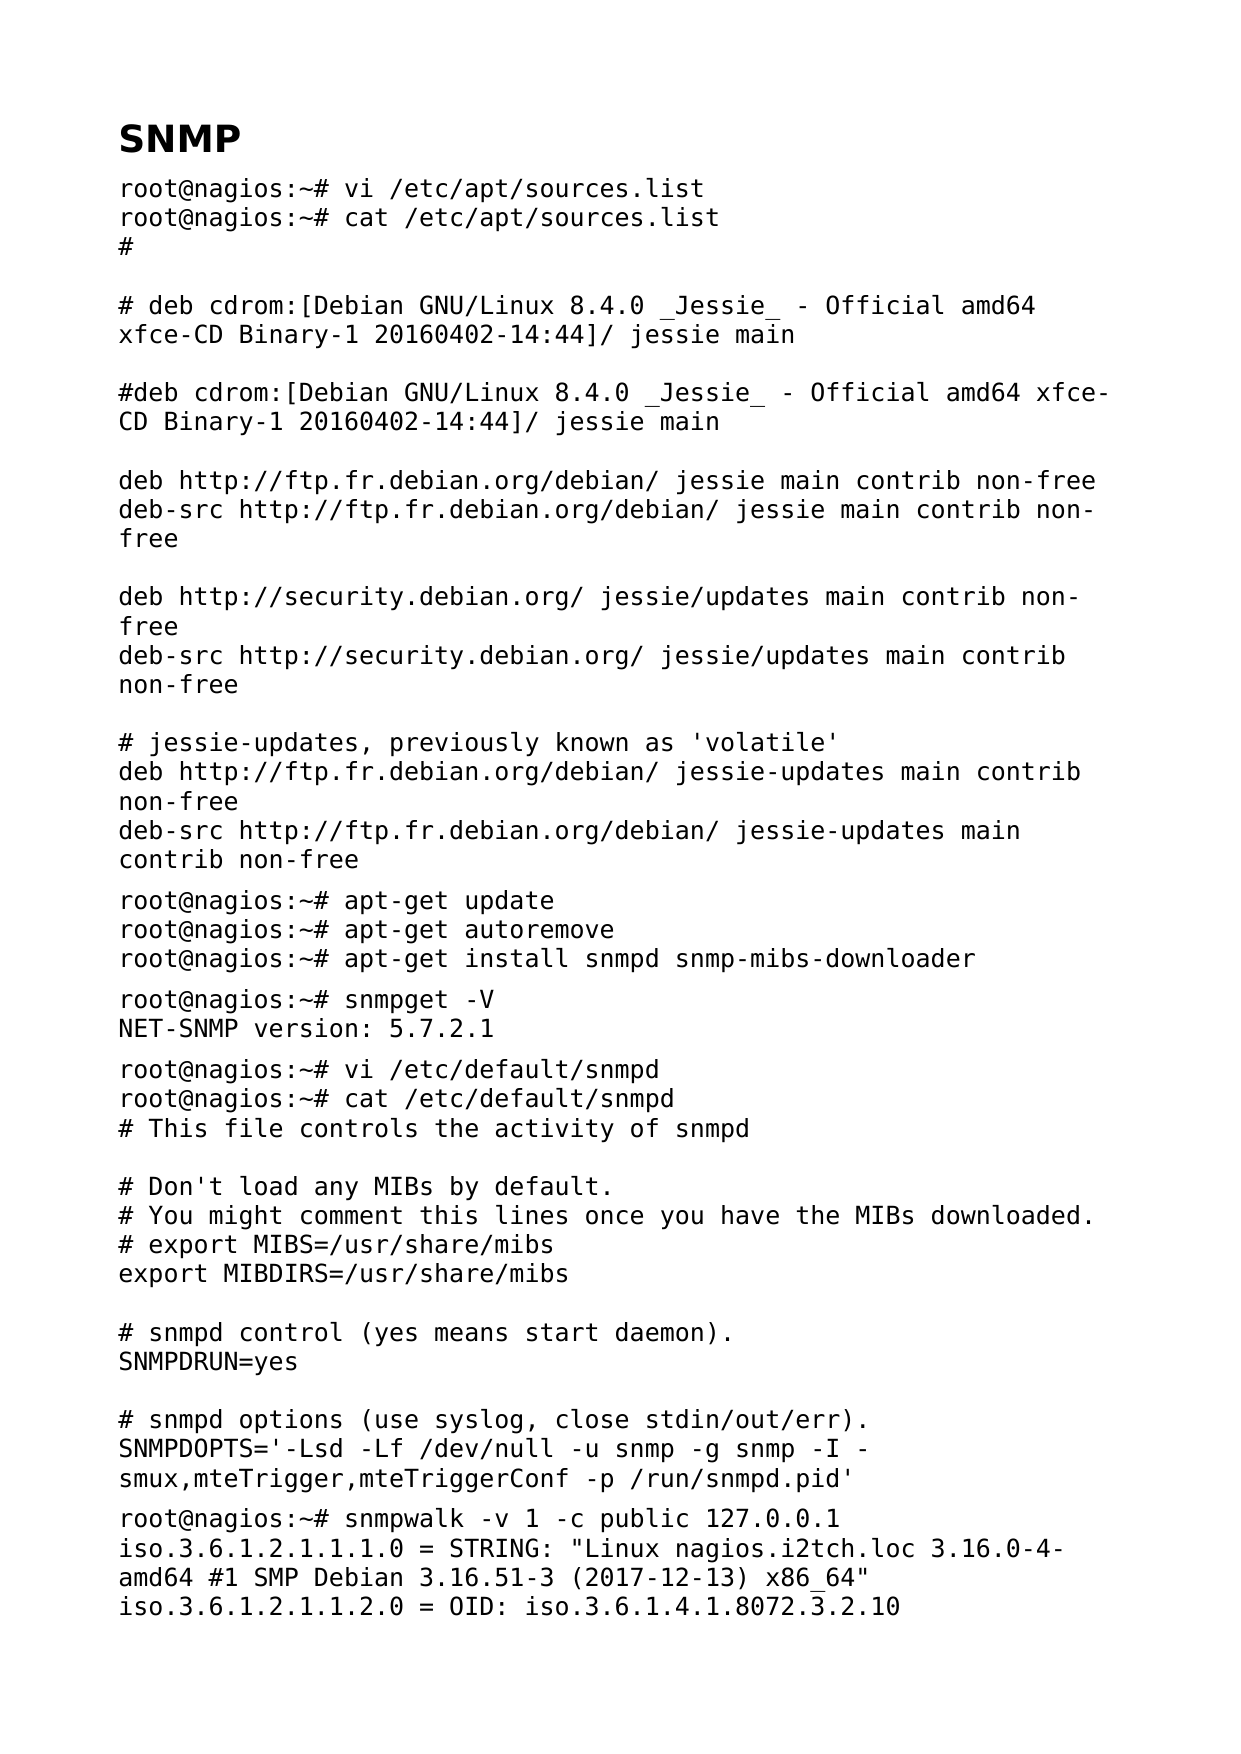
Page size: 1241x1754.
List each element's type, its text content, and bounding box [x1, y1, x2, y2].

subtitle SNMP [118, 118, 1122, 162]
text root@nagios:~# apt-get update root@nagios:~# apt-get autoremove root@nagios:~# apt-get install snmpd snmp-mibs-downloader [118, 886, 1122, 973]
text root@nagios:~# vi /etc/apt/sources.list root@nagios:~# cat /etc/apt/sources.list # # deb cdrom:[Debian GNU/Linux 8.4.0 _Jessie_ - Official amd64 xfce-CD Binary-1 20160402-14:44]/ jessie main #deb cdrom:[Debian GNU/Linux 8.4.0 _Jessie_ - Official amd64 xfce-CD Binary-1 20160402-14:44]/ jessie main deb http://ftp.fr.debian.org/debian/ jessie main contrib non-free deb-src http://ftp.fr.debian.org/debian/ jessie main contrib non-free deb http://security.debian.org/ jessie/updates main contrib non-free deb-src http://security.debian.org/ jessie/updates main contrib non-free # jessie-updates, previously known as 'volatile' deb http://ftp.fr.debian.org/debian/ jessie-updates main contrib non-free deb-src http://ftp.fr.debian.org/debian/ jessie-updates main contrib non-free [118, 174, 1122, 874]
text root@nagios:~# snmpget -V NET-SNMP version: 5.7.2.1 [118, 985, 1122, 1044]
text root@nagios:~# snmpwalk -v 1 -c public 127.0.0.1 iso.3.6.1.2.1.1.1.0 = STRING: "Linux nagios.i2tch.loc 3.16.0-4-amd64 #1 SMP Debian 3.16.51-3 (2017-12-13) x86_64" iso.3.6.1.2.1.1.2.0 = OID: iso.3.6.1.4.1.8072.3.2.10 [118, 1505, 1122, 1621]
text root@nagios:~# vi /etc/default/snmpd root@nagios:~# cat /etc/default/snmpd # This file controls the activity of snmpd # Don't load any MIBs by default. # You might comment this lines once you have the MIBs downloaded. # export MIBS=/usr/share/mibs export MIBDIRS=/usr/share/mibs # snmpd control (yes means start daemon). SNMPDRUN=yes # snmpd options (use syslog, close stdin/out/err). SNMPDOPTS='-Lsd -Lf /dev/null -u snmp -g snmp -I -smux,mteTrigger,mteTriggerConf -p /run/snmpd.pid' [118, 1055, 1122, 1493]
